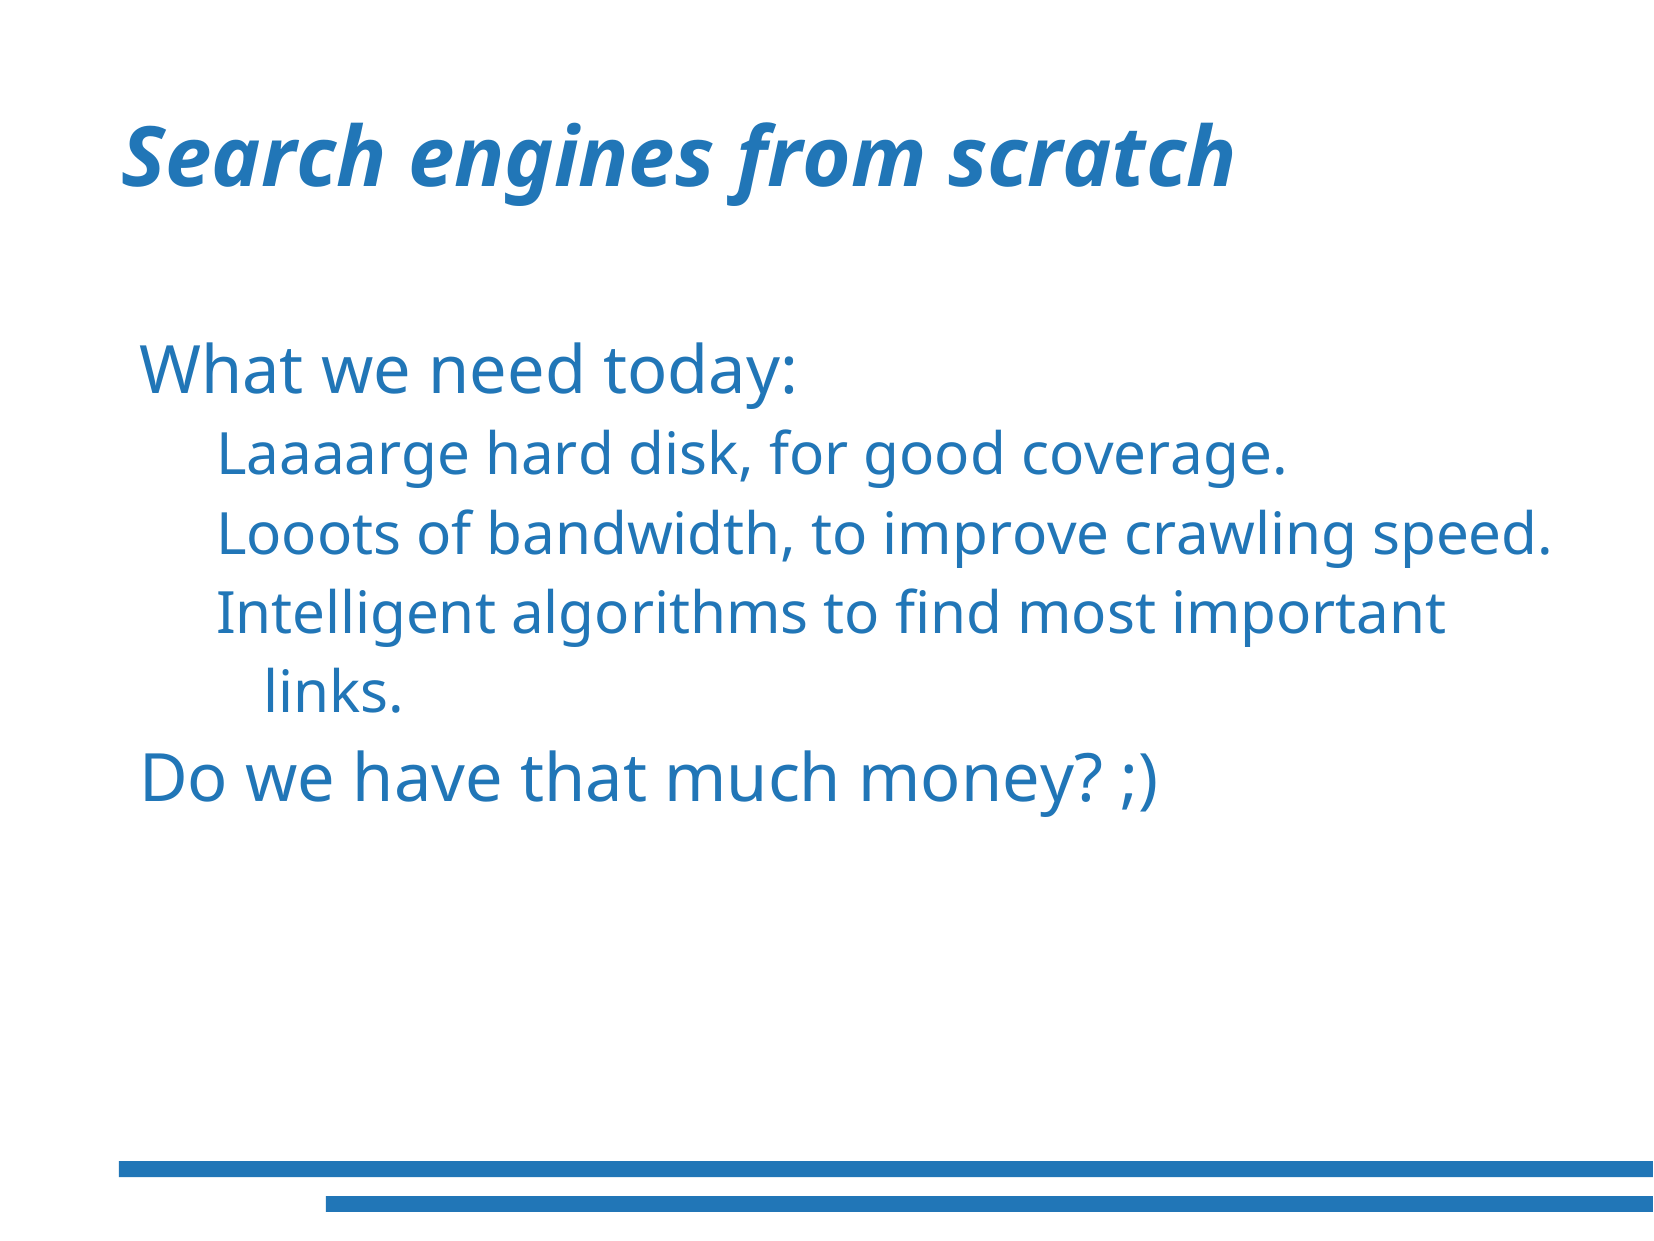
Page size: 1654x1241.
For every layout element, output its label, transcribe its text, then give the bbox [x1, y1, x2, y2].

title Search engines from scratch [121, 50, 1534, 258]
list What we need today: Laaaarge hard disk, for good coverage. Looots of bandwidth, to improve crawling speed. Intelligent algorithms to find most important links. Do we have that much money? ;) [121, 322, 1561, 1133]
